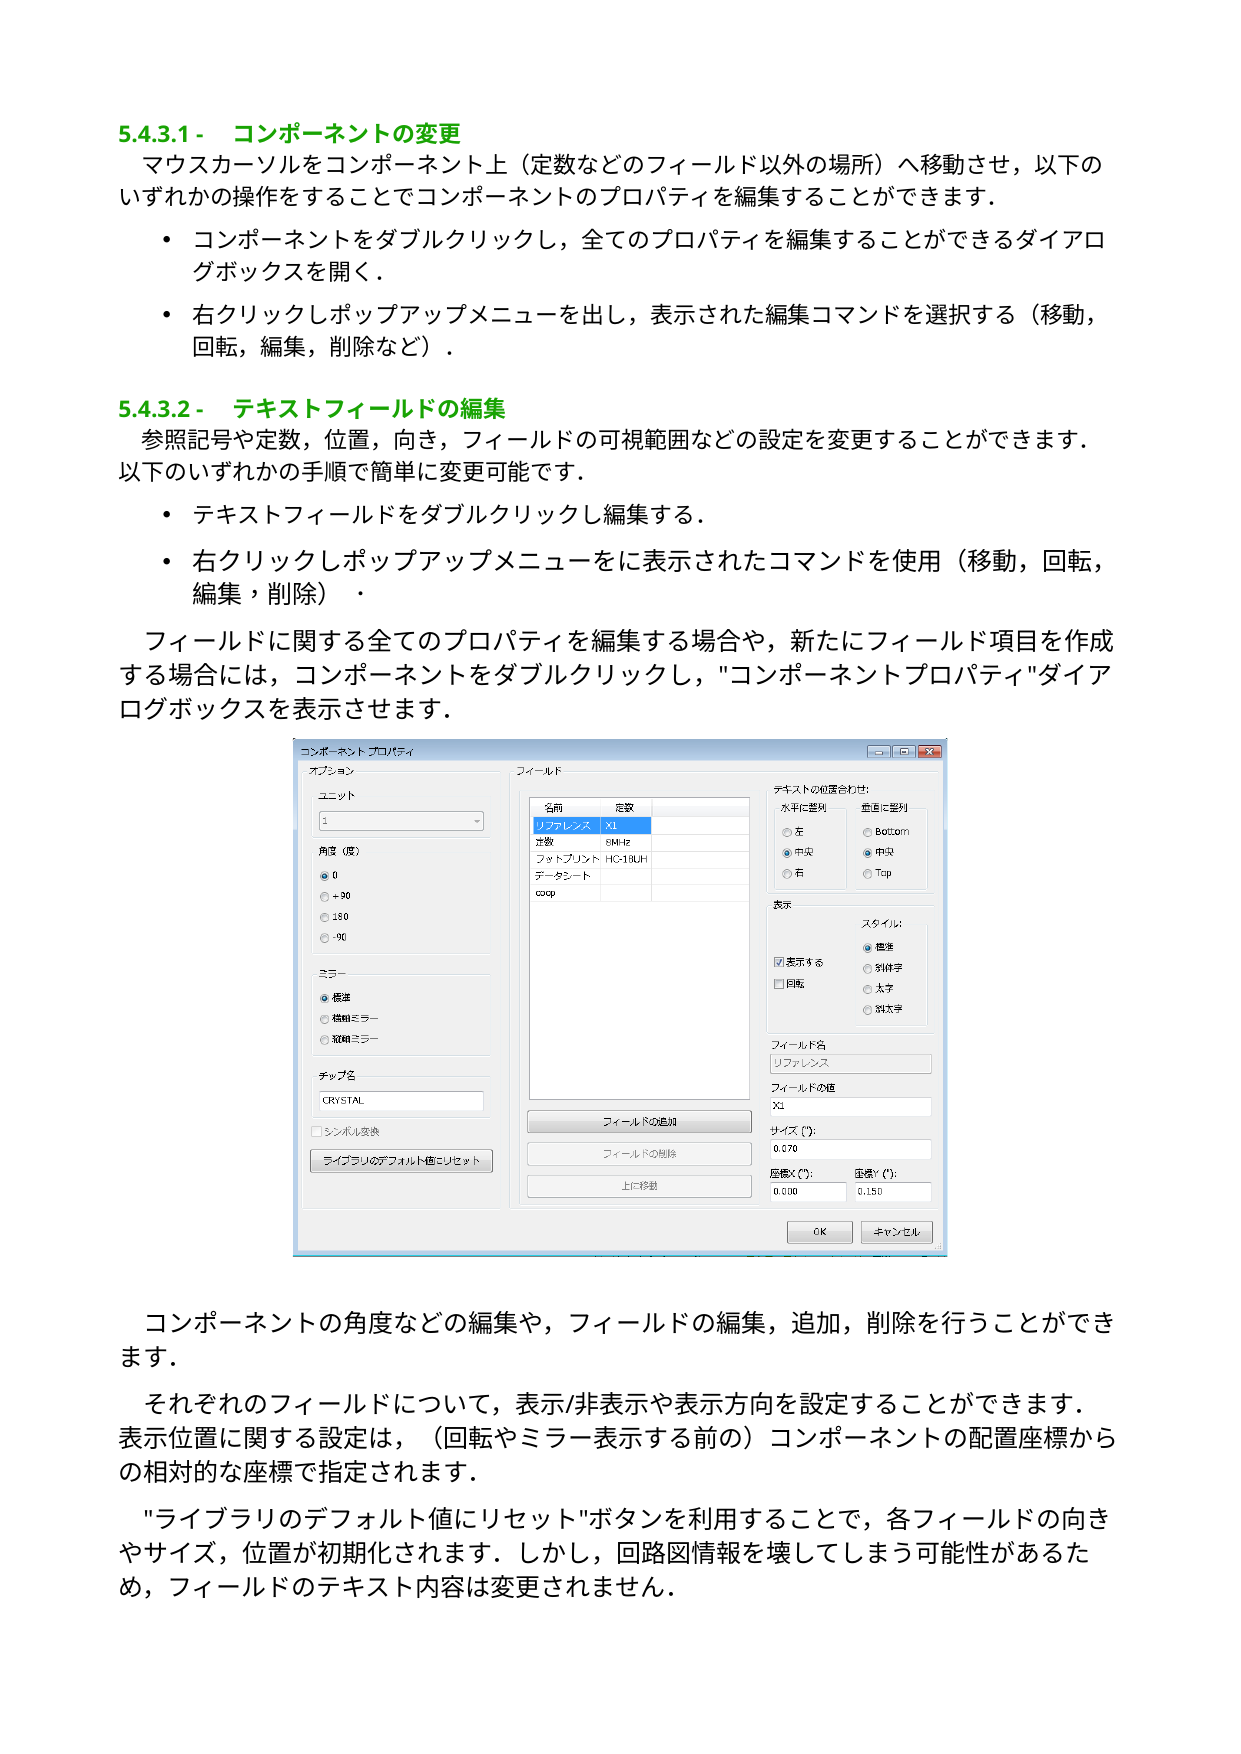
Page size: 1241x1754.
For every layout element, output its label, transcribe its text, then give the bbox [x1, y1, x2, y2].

subtitle テキストフィールドの編集 [118, 393, 1122, 424]
list 右クリックしポップアップメニューを出し，表示された編集コマンドを選択する（移動，回転，編集，削除など）． [162, 299, 1122, 362]
subtitle コンポーネントの変更 [118, 118, 1122, 149]
text マウスカーソルをコンポーネント上（定数などのフィールド以外の場所）へ移動させ，以下のいずれかの操作をすることでコンポーネントのプロパティを編集することができます． [118, 149, 1122, 212]
text "ライブラリのデフォルト値にリセット"ボタンを利用することで，各フィールドの向きやサイズ，位置が初期化されます．しかし，回路図情報を壊してしまう可能性があるため，フィールドのテキスト内容は変更されません． [118, 1501, 1122, 1603]
text 参照記号や定数，位置，向き，フィールドの可視範囲などの設定を変更することができます．以下のいずれかの手順で簡単に変更可能です． [118, 424, 1122, 487]
text それぞれのフィールドについて，表示/非表示や表示方向を設定することができます．表示位置に関する設定は，（回転やミラー表示する前の）コンポーネントの配置座標からの相対的な座標で指定されます． [118, 1387, 1122, 1489]
list テキストフィールドをダブルクリックし編集する． [162, 499, 1122, 531]
list コンポーネントをダブルクリックし，全てのプロパティを編集することができるダイアログボックスを開く． [162, 224, 1122, 287]
text フィールドに関する全てのプロパティを編集する場合や，新たにフィールド項目を作成する場合には，コンポーネントをダブルクリックし，"コンポーネントプロパティ"ダイアログボックスを表示させます． [118, 624, 1122, 726]
picture [292, 738, 948, 1257]
text コンポーネントの角度などの編集や，フィールドの編集，追加，削除を行うことができます． [118, 1306, 1122, 1374]
list 右クリックしポップアップメニューをに表示されたコマンドを使用（移動，回転，編集，削除） ． [162, 543, 1122, 611]
